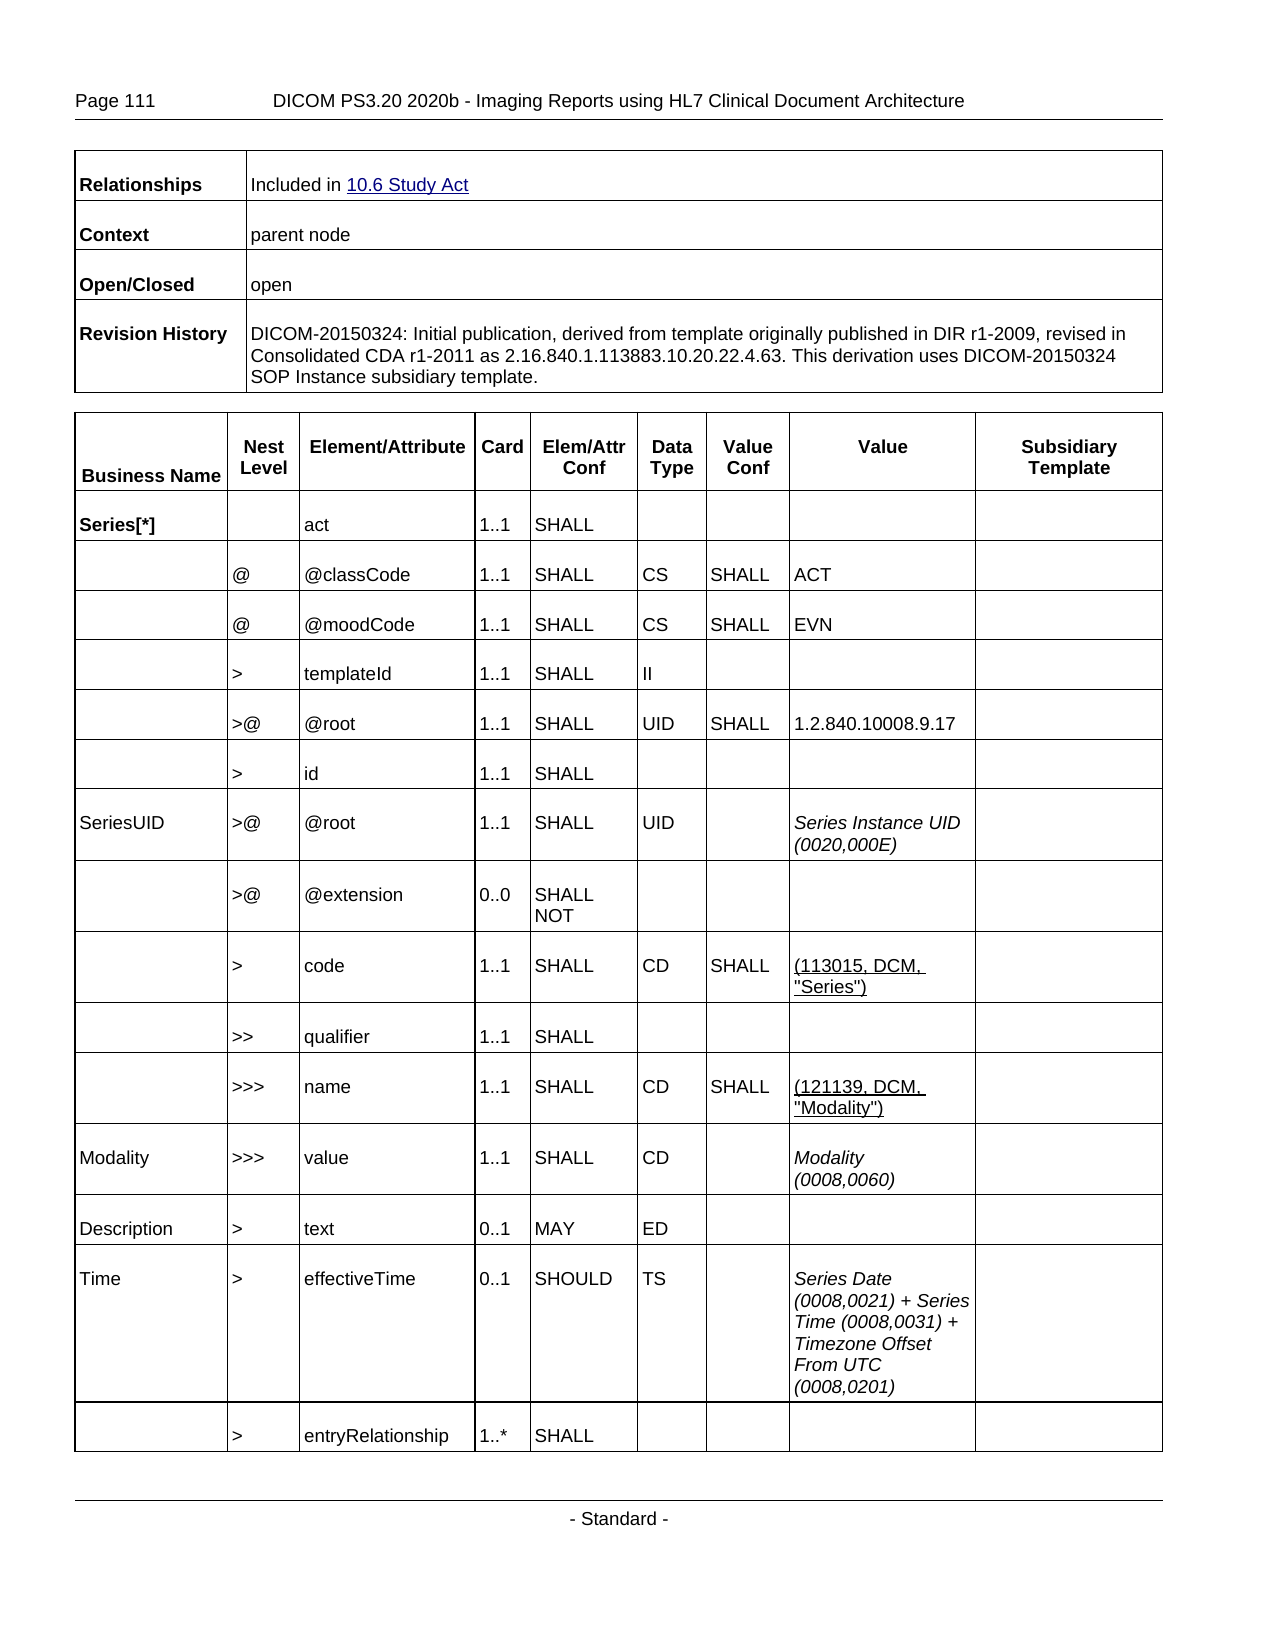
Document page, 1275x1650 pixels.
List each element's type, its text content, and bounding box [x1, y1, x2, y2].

table_cell @extension [300, 861, 474, 931]
table_cell 1..1 [476, 932, 530, 1002]
table_cell [228, 491, 299, 540]
table_cell @classCode [300, 541, 474, 589]
table_cell [76, 1003, 227, 1052]
table_cell CD [638, 932, 706, 1002]
table_cell [976, 591, 1162, 639]
table_cell Series​UID [76, 789, 227, 859]
table_cell Included in 10.6 Study Act [247, 151, 1162, 200]
table_cell II [638, 640, 706, 689]
table_header Elem/Attr Conf [531, 413, 637, 490]
table_cell [707, 861, 789, 931]
table_cell 1..1 [476, 1124, 530, 1194]
table_cell CS [638, 541, 706, 589]
table_cell [790, 640, 975, 689]
table_cell [976, 1003, 1162, 1052]
table_cell [976, 690, 1162, 738]
table_cell Context [76, 201, 246, 249]
table_cell CD [638, 1124, 706, 1194]
table_cell [76, 690, 227, 738]
table_cell [76, 861, 227, 931]
table_cell [76, 1403, 227, 1451]
table_cell 1..1 [476, 491, 530, 540]
table_cell SHALL [707, 690, 789, 738]
table_cell @moodCode [300, 591, 474, 639]
table_cell [976, 740, 1162, 788]
table_cell 0..1 [476, 1195, 530, 1244]
table_cell code [300, 932, 474, 1002]
table_cell open [247, 250, 1162, 299]
table_cell [707, 1003, 789, 1052]
table_cell SHALL [531, 740, 637, 788]
table_cell [790, 491, 975, 540]
table_cell SHALL [531, 640, 637, 689]
table_cell template​Id [300, 640, 474, 689]
table_cell SHALL [531, 541, 637, 589]
table_cell SHALL NOT [531, 861, 637, 931]
table_header Business Name [76, 413, 227, 490]
table_header Value [790, 413, 975, 490]
table_cell 1..* [476, 1403, 530, 1451]
table_cell >>> [228, 1053, 299, 1123]
table_cell (121139, DCM, "Modality") [790, 1053, 975, 1123]
table_cell [790, 861, 975, 931]
table_cell [707, 740, 789, 788]
table_cell [707, 1403, 789, 1451]
table_cell Series Instance UID (0020,000E) [790, 789, 975, 859]
table_cell > [228, 1195, 299, 1244]
table_cell Time [76, 1245, 227, 1401]
table_cell Series Date (0008,0021) + Series Time (0008,0031) + Timezone Offset From UTC (0008,0201) [790, 1245, 975, 1401]
table_cell [790, 740, 975, 788]
table_cell [976, 932, 1162, 1002]
table_cell CS [638, 591, 706, 639]
table_cell [76, 1053, 227, 1123]
table_cell CD [638, 1053, 706, 1123]
table_header Nest Level [228, 413, 299, 490]
table_header Subsidiary Template [976, 413, 1162, 490]
table_cell 1..1 [476, 640, 530, 689]
table_cell SHALL [707, 591, 789, 639]
table_cell SHALL [531, 491, 637, 540]
table_cell [707, 491, 789, 540]
table_cell >>> [228, 1124, 299, 1194]
table_cell >@ [228, 861, 299, 931]
table_cell SHALL [531, 789, 637, 859]
table_cell 0..1 [476, 1245, 530, 1401]
table_cell SHALL [707, 1053, 789, 1123]
table_cell ED [638, 1195, 706, 1244]
table_cell [976, 861, 1162, 931]
table_cell @ [228, 591, 299, 639]
table_cell [976, 491, 1162, 540]
table_cell Relationships [76, 151, 246, 200]
table_cell [638, 861, 706, 931]
table_cell > [228, 1245, 299, 1401]
table_cell > [228, 740, 299, 788]
table_header Value Conf [707, 413, 789, 490]
table_cell SHALL [531, 1403, 637, 1451]
table_cell MAY [531, 1195, 637, 1244]
table_cell [976, 789, 1162, 859]
table_cell parent node [247, 201, 1162, 249]
table_cell qualifier [300, 1003, 474, 1052]
table_cell [976, 640, 1162, 689]
table_cell @root [300, 789, 474, 859]
table_cell 1.2.840.10008.9.17 [790, 690, 975, 738]
table_cell id [300, 740, 474, 788]
table_cell SHALL [531, 1124, 637, 1194]
table_cell act [300, 491, 474, 540]
table_cell effective​Time [300, 1245, 474, 1401]
table_cell SHALL [531, 690, 637, 738]
table_cell ACT [790, 541, 975, 589]
table_cell name [300, 1053, 474, 1123]
table_cell [790, 1195, 975, 1244]
table_cell > [228, 1403, 299, 1451]
table_cell [707, 640, 789, 689]
table_header Card [476, 413, 530, 490]
table_cell [976, 1124, 1162, 1194]
table_cell [707, 1245, 789, 1401]
table_cell Open/Closed [76, 250, 246, 299]
table_cell [976, 1053, 1162, 1123]
table_cell [76, 640, 227, 689]
table_cell [76, 541, 227, 589]
table_cell Modality [76, 1124, 227, 1194]
table_cell 1..1 [476, 690, 530, 738]
table_cell [790, 1403, 975, 1451]
table_cell [76, 740, 227, 788]
table_cell @root [300, 690, 474, 738]
table_cell SHALL [707, 932, 789, 1002]
table_cell 0..0 [476, 861, 530, 931]
table_cell Revision History [76, 300, 246, 392]
table_cell [707, 1124, 789, 1194]
table_cell Description [76, 1195, 227, 1244]
table_cell >> [228, 1003, 299, 1052]
table_cell [976, 1195, 1162, 1244]
table_cell text [300, 1195, 474, 1244]
table_cell >@ [228, 789, 299, 859]
table_cell [976, 541, 1162, 589]
table_header Element/​Attribute [300, 413, 474, 490]
table_cell [638, 1003, 706, 1052]
table_cell [976, 1403, 1162, 1451]
table_header Data Type [638, 413, 706, 490]
table_cell 1..1 [476, 1053, 530, 1123]
table_cell [638, 491, 706, 540]
table_cell > [228, 640, 299, 689]
table_cell 1..1 [476, 740, 530, 788]
table_cell 1..1 [476, 1003, 530, 1052]
table_cell [790, 1003, 975, 1052]
table_cell @ [228, 541, 299, 589]
table_cell Series[*] [76, 491, 227, 540]
table_cell UID [638, 789, 706, 859]
table_cell SHALL [531, 591, 637, 639]
table_cell value [300, 1124, 474, 1194]
table_cell [707, 1195, 789, 1244]
table_cell [707, 789, 789, 859]
table_cell [976, 1245, 1162, 1401]
table_cell [638, 1403, 706, 1451]
table_cell >@ [228, 690, 299, 738]
table_cell TS [638, 1245, 706, 1401]
table_cell 1..1 [476, 591, 530, 639]
table_cell [76, 591, 227, 639]
table_cell [76, 932, 227, 1002]
table_cell SHOULD [531, 1245, 637, 1401]
table_cell SHALL [531, 1053, 637, 1123]
table_cell (113015, DCM, "Series") [790, 932, 975, 1002]
table_cell DICOM-20150324: Initial publication, derived from template originally published in DIR r1-2009, revised in Consolidated CDA r1-2011 as 2.16.840.1.113883.10.20.22.4.63. This derivation uses DICOM-20150324 SOP Instance subsidiary template. [247, 300, 1162, 392]
table_cell EVN [790, 591, 975, 639]
table_cell entry​Relationship [300, 1403, 474, 1451]
table_cell 1..1 [476, 789, 530, 859]
table_cell [638, 740, 706, 788]
table_cell UID [638, 690, 706, 738]
table_cell 1..1 [476, 541, 530, 589]
table_cell Modality (0008,0060) [790, 1124, 975, 1194]
table_cell > [228, 932, 299, 1002]
table_cell SHALL [531, 1003, 637, 1052]
table_cell SHALL [531, 932, 637, 1002]
table_cell SHALL [707, 541, 789, 589]
